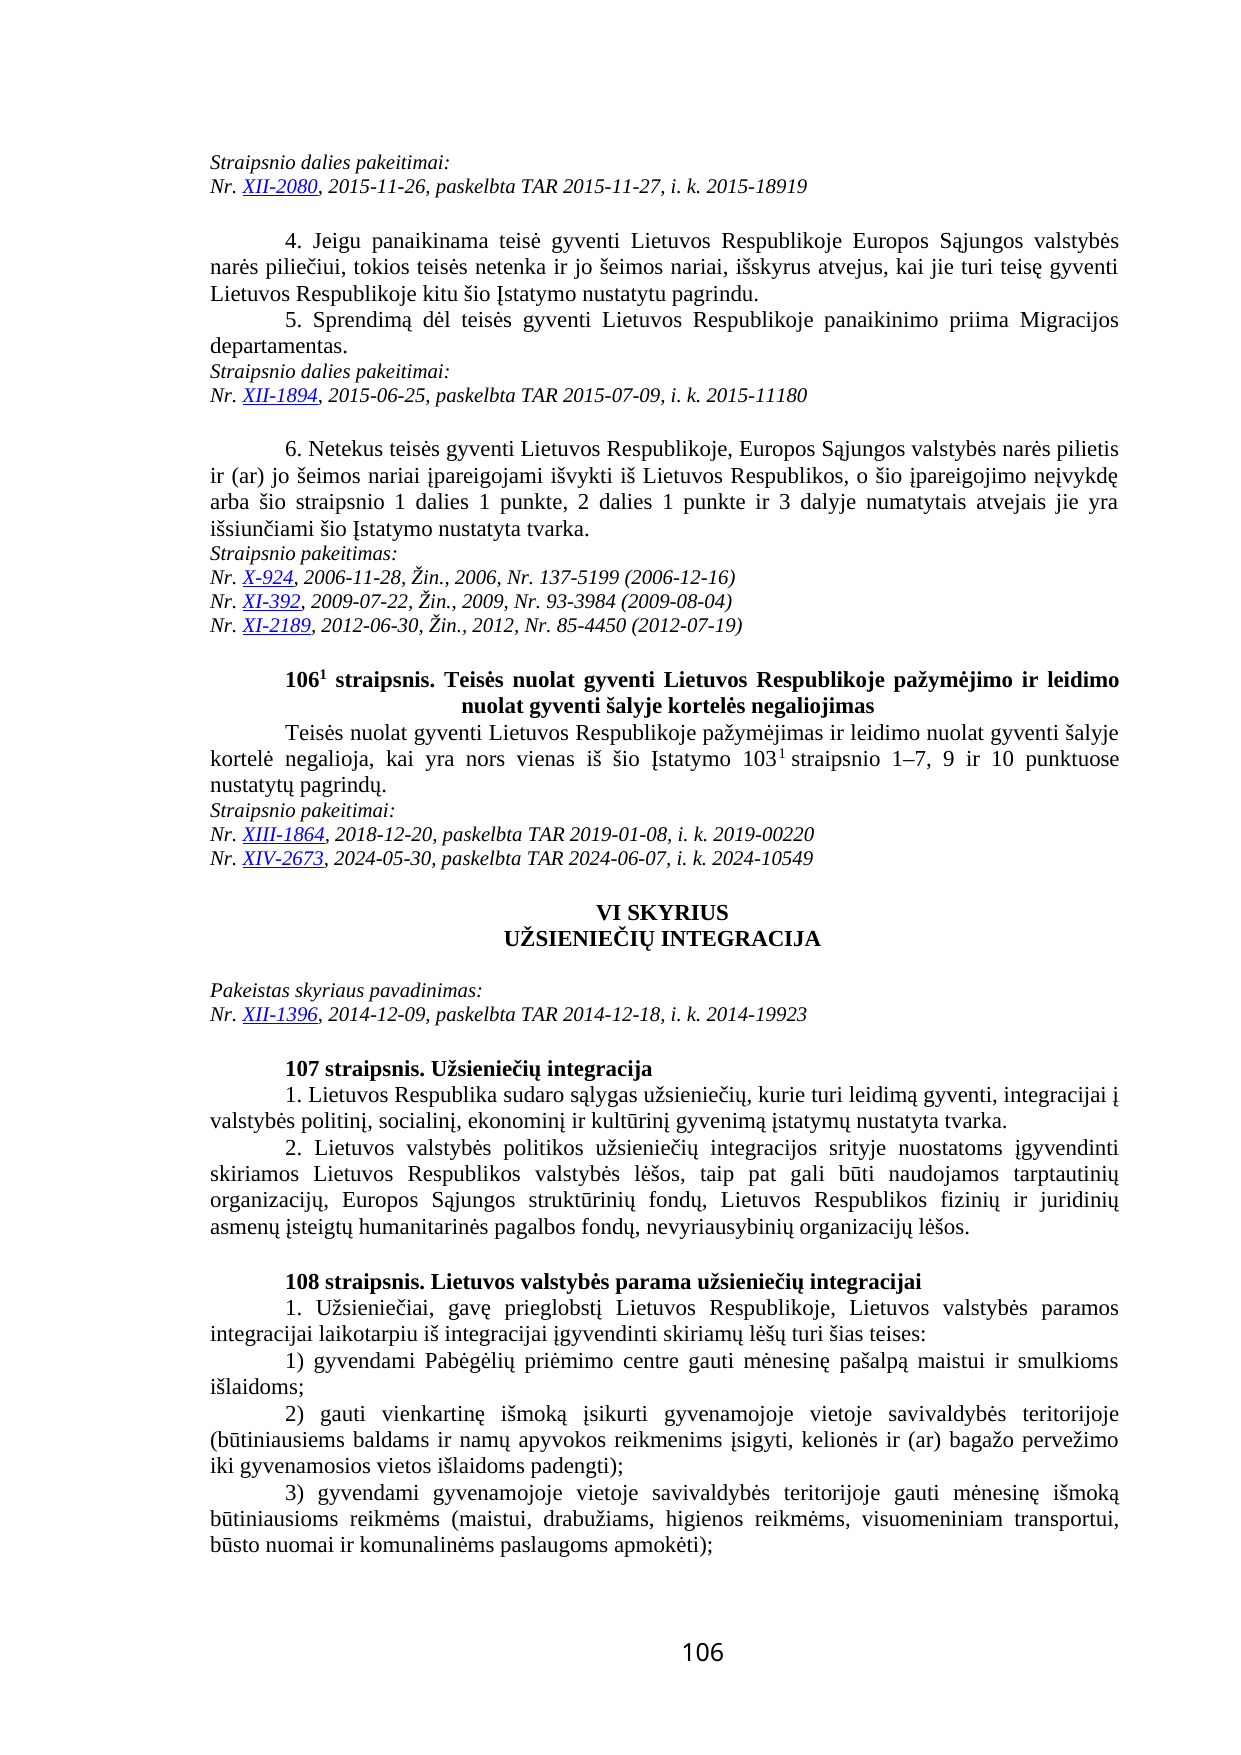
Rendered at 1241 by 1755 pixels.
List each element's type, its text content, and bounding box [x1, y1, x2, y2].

text Nr. XII-2080, 2015-11-26, paskelbta TAR 2015-11-27, i. k. 2015-18919 [210, 174, 1120, 198]
text 1. Lietuvos Respublika sudaro sąlygas užsieniečių, kurie turi leidimą gyventi, integracijai į valstybės politinį, socialinį, ekonominį ir kultūrinį gyvenimą įstatymų nustatyta tvarka. [210, 1081, 1120, 1134]
text Straipsnio pakeitimas: [210, 541, 1120, 565]
text UŽSIENIEČIŲ INTEGRACIJA [210, 925, 1120, 951]
text Nr. X-924, 2006-11-28, Žin., 2006, Nr. 137-5199 (2006-12-16) [210, 565, 1120, 589]
text 1. Užsieniečiai, gavę prieglobstį Lietuvos Respublikoje, Lietuvos valstybės paramos integracijai laikotarpiu iš integracijai įgyvendinti skiriamų lėšų turi šias teises: [210, 1294, 1120, 1347]
text Straipsnio pakeitimai: [210, 798, 1120, 822]
text 2. Lietuvos valstybės politikos užsieniečių integracijos srityje nuostatoms įgyvendinti skiriamos Lietuvos Respublikos valstybės lėšos, taip pat gali būti naudojamos tarptautinių organizacijų, Europos Sąjungos struktūrinių fondų, Lietuvos Respublikos fizinių ir juridinių asmenų įsteigtų humanitarinės pagalbos fondų, nevyriausybinių organizacijų lėšos. [210, 1134, 1120, 1239]
text 108 straipsnis. Lietuvos valstybės parama užsieniečių integracijai [210, 1268, 1120, 1294]
text 5. Sprendimą dėl teisės gyventi Lietuvos Respublikoje panaikinimo priima Migracijos departamentas. [210, 306, 1120, 359]
text 6. Netekus teisės gyventi Lietuvos Respublikoje, Europos Sąjungos valstybės narės pilietis ir (ar) jo šeimos nariai įpareigojami išvykti iš Lietuvos Respublikos, o šio įpareigojimo neįvykdę arba šio straipsnio 1 dalies 1 punkte, 2 dalies 1 punkte ir 3 dalyje numatytais atvejais jie yra išsiunčiami šio Įstatymo nustatyta tvarka. [210, 436, 1120, 541]
text 107 straipsnis. Užsieniečių integracija [210, 1054, 1120, 1081]
text Straipsnio dalies pakeitimai: [210, 359, 1120, 383]
text Nr. XI-2189, 2012-06-30, Žin., 2012, Nr. 85-4450 (2012-07-19) [210, 613, 1120, 637]
text 4. Jeigu panaikinama teisė gyventi Lietuvos Respublikoje Europos Sąjungos valstybės narės piliečiui, tokios teisės netenka ir jo šeimos nariai, išskyrus atvejus, kai jie turi teisę gyventi Lietuvos Respublikoje kitu šio Įstatymo nustatytu pagrindu. [210, 227, 1120, 306]
text Nr. XII-1396, 2014-12-09, paskelbta TAR 2014-12-18, i. k. 2014-19923 [210, 1002, 1120, 1026]
text Nr. XI-392, 2009-07-22, Žin., 2009, Nr. 93-3984 (2009-08-04) [210, 589, 1120, 613]
text VI SKYRIUS [210, 899, 1120, 925]
text Pakeistas skyriaus pavadinimas: [210, 978, 1120, 1002]
text Nr. XIV-2673, 2024-05-30, paskelbta TAR 2024-06-07, i. k. 2024-10549 [210, 846, 1120, 870]
text 1) gyvendami Pabėgėlių priėmimo centre gauti mėnesinę pašalpą maistui ir smulkioms išlaidoms; [210, 1347, 1120, 1399]
text 3) gyvendami gyvenamojoje vietoje savivaldybės teritorijoje gauti mėnesinę išmoką būtiniausioms reikmėms (maistui, drabužiams, higienos reikmėms, visuomeniniam transportui, būsto nuomai ir komunalinėms paslaugoms apmokėti); [210, 1479, 1120, 1558]
text Nr. XII-1894, 2015-06-25, paskelbta TAR 2015-07-09, i. k. 2015-11180 [210, 383, 1120, 407]
text Nr. XIII-1864, 2018-12-20, paskelbta TAR 2019-01-08, i. k. 2019-00220 [210, 822, 1120, 846]
text 2) gauti vienkartinę išmoką įsikurti gyvenamojoje vietoje savivaldybės teritorijoje (būtiniausiems baldams ir namų apyvokos reikmenims įsigyti, kelionės ir (ar) bagažo pervežimo iki gyvenamosios vietos išlaidoms padengti); [210, 1399, 1120, 1479]
text 1061 straipsnis. Teisės nuolat gyventi Lietuvos Respublikoje pažymėjimo ir leidimo nuolat gyventi šalyje kortelės negaliojimas [285, 666, 1120, 719]
text Straipsnio dalies pakeitimai: [210, 150, 1120, 174]
text Teisės nuolat gyventi Lietuvos Respublikoje pažymėjimas ir leidimo nuolat gyventi šalyje kortelė negalioja, kai yra nors vienas iš šio Įstatymo 1031 straipsnio 1–7, 9 ir 10 punktuose nustatytų pagrindų. [210, 719, 1120, 798]
